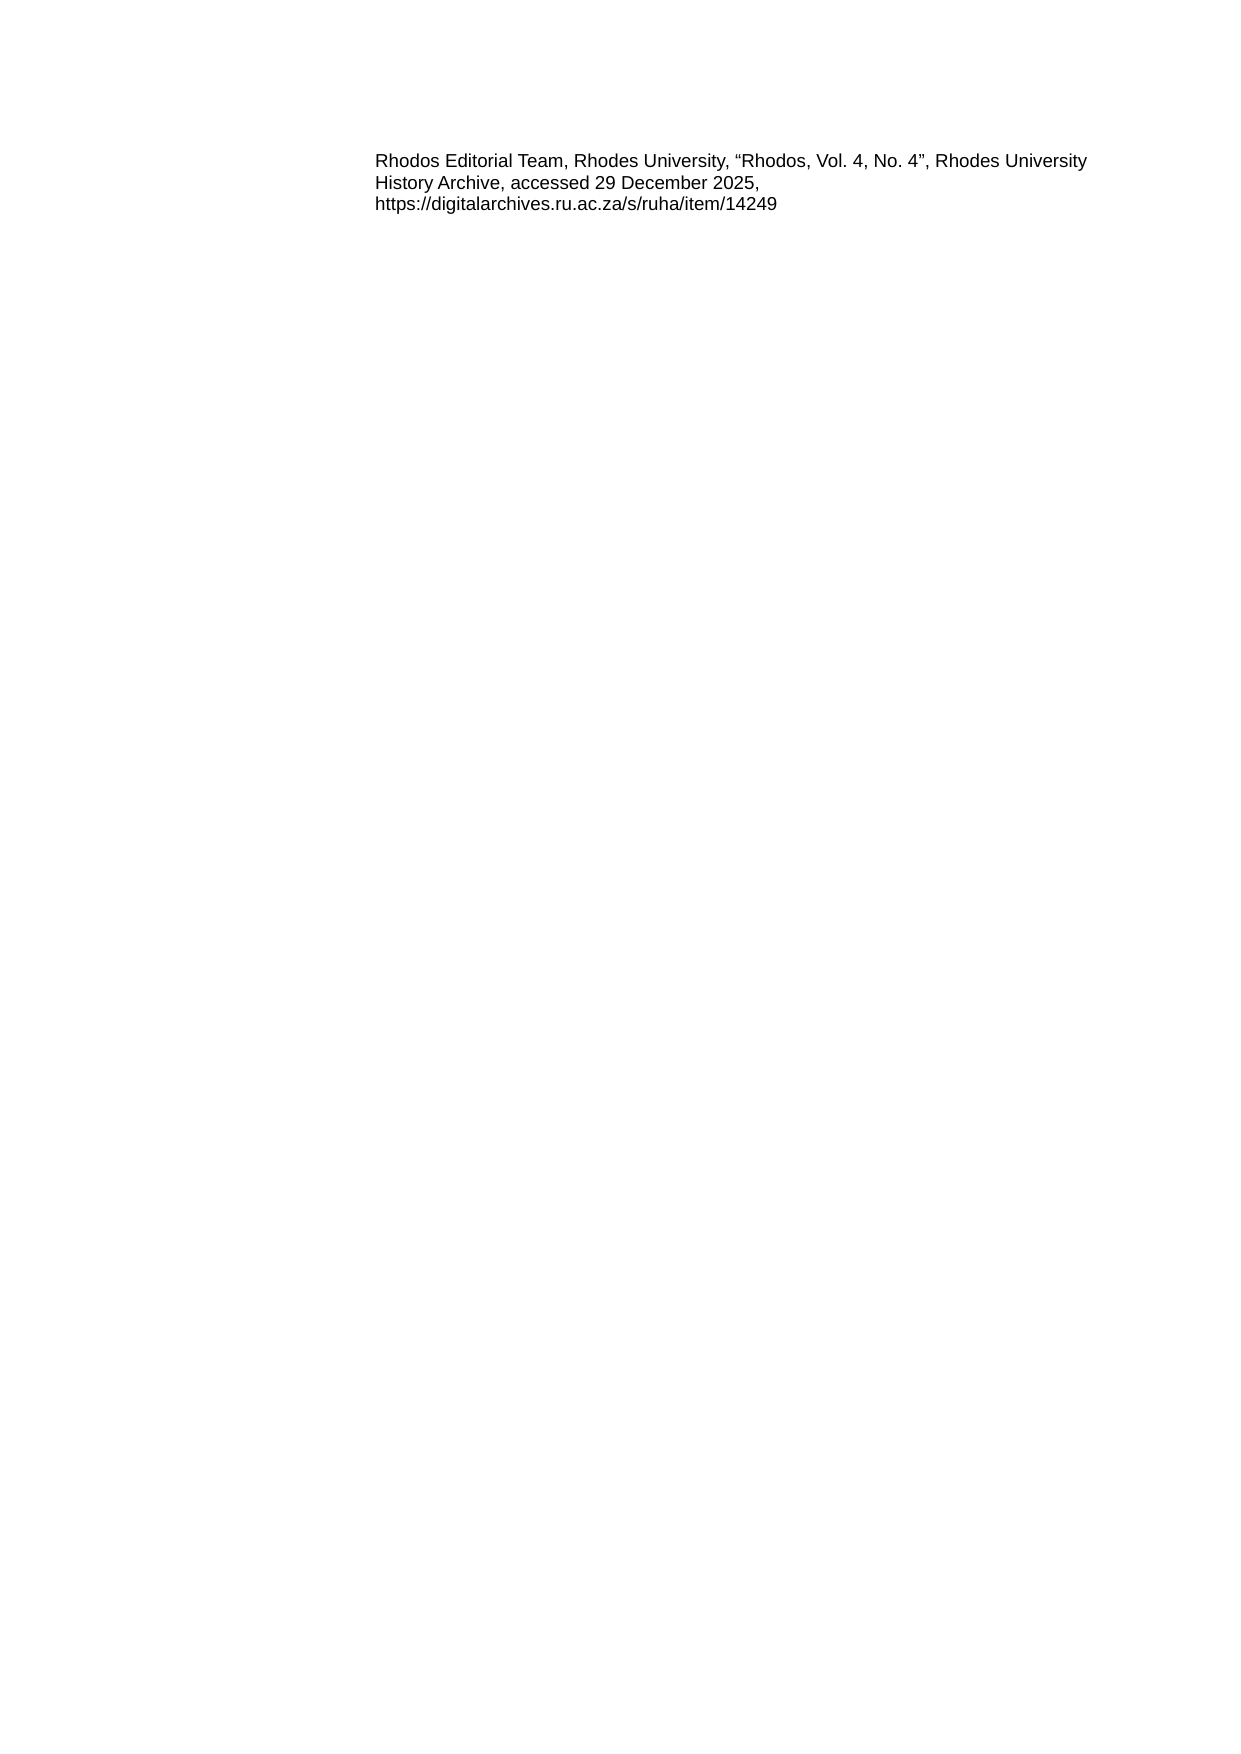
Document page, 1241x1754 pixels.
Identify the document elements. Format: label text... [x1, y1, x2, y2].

text Rhodos Editorial Team, Rhodes University, “Rhodos, Vol. 4, No. 4”, Rhodes University History Archive, accessed 29 December 2025, https://digitalarchives.ru.ac.za/s/ruha/item/14249 [375, 150, 1090, 215]
